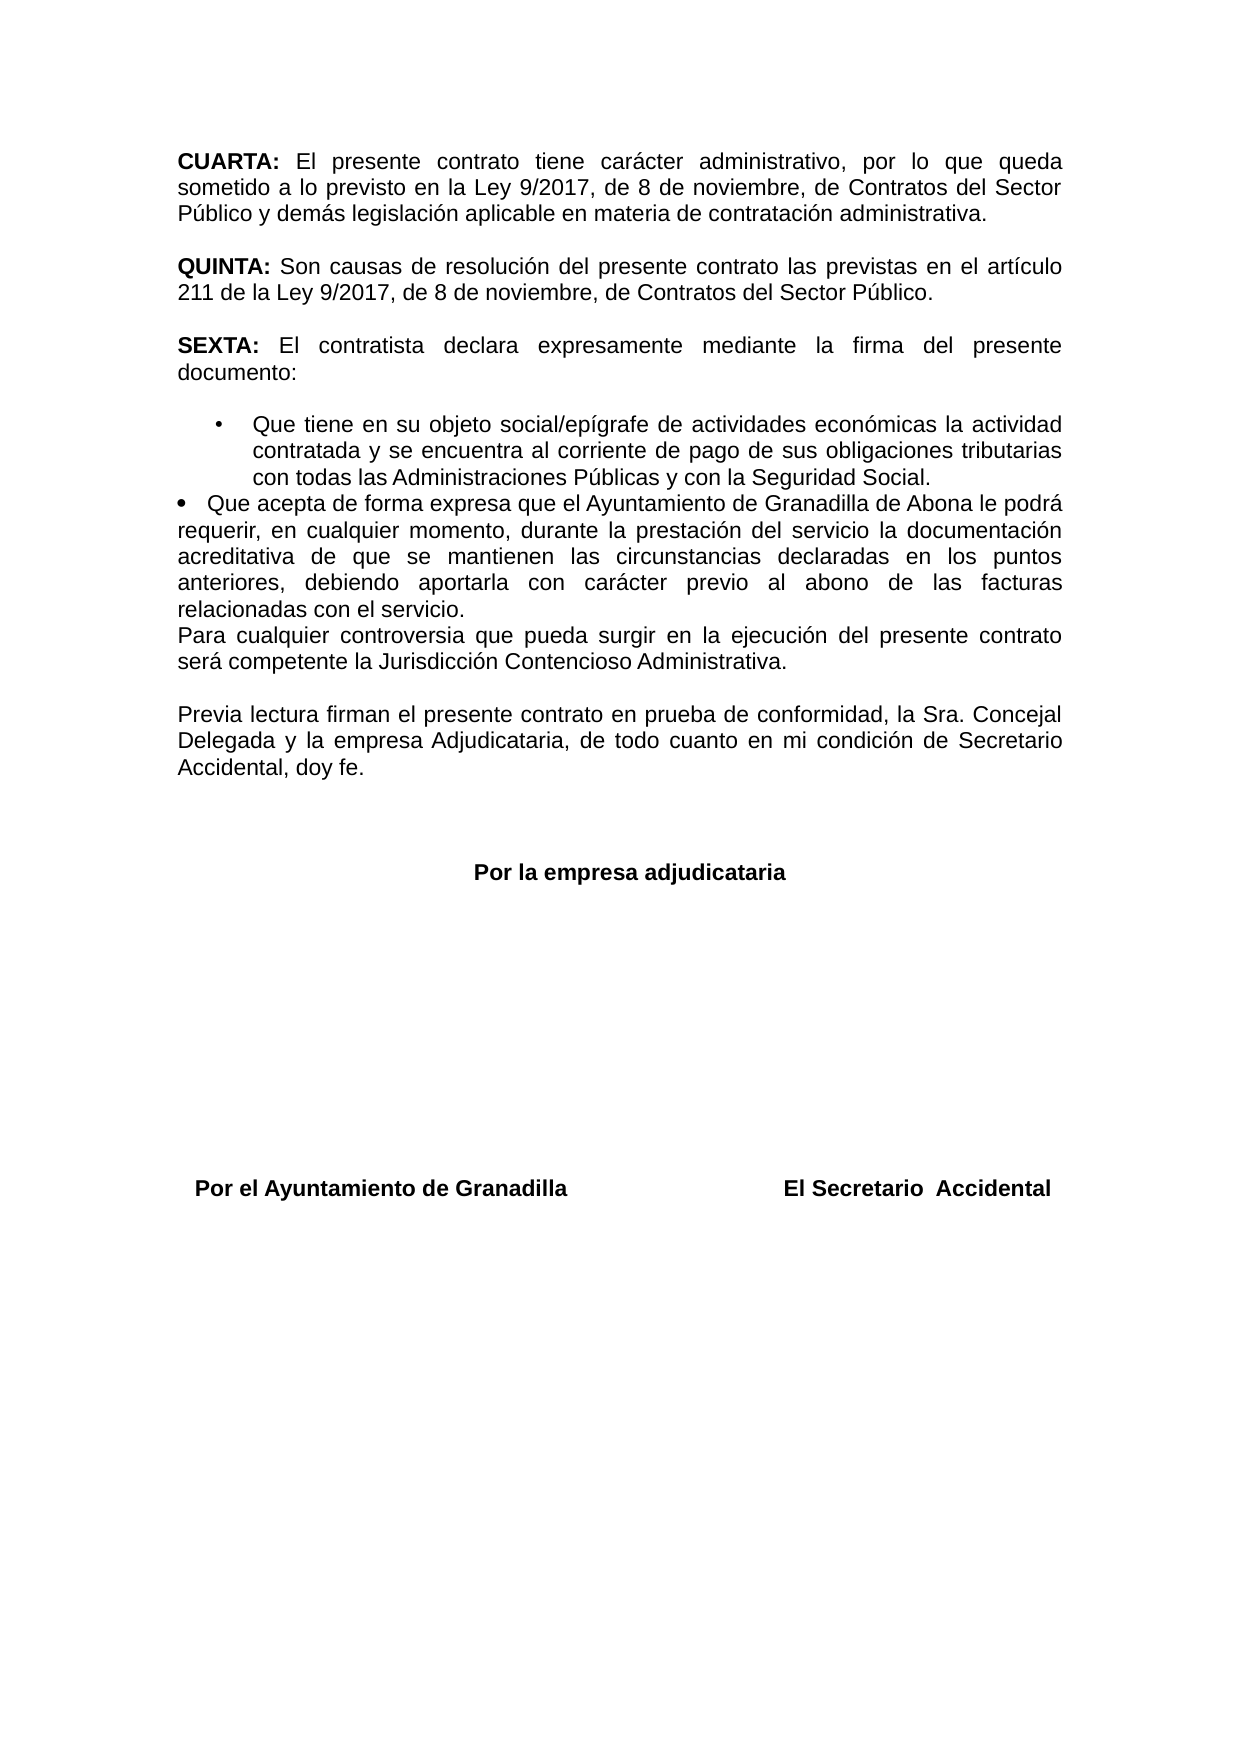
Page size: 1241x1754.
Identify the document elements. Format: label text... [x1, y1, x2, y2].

text Por la empresa adjudicataria [177, 859, 1063, 886]
list Que tiene en su objeto social/epígrafe de actividades económicas la actividad contratada y se encuentra al corriente de pago de sus obligaciones tributarias con todas las Administraciones Públicas y con la Seguridad Social. [215, 411, 1063, 490]
text CUARTA: El presente contrato tiene carácter administrativo, por lo que queda sometido a lo previsto en la Ley 9/2017, de 8 de noviembre, de Contratos del Sector Público y demás legislación aplicable en materia de contratación administrativa. [177, 148, 1063, 227]
text Por el Ayuntamiento de Granadilla El Secretario Accidental [177, 1175, 1063, 1202]
subtitle Previa lectura firman el presente contrato en prueba de conformidad, la Sra. Concejal Delegada y la empresa Adjudicataria, de todo cuanto en mi condición de Secretario Accidental, doy fe. [177, 701, 1063, 780]
list Que acepta de forma expresa que el Ayuntamiento de Granadilla de Abona le podrá requerir, en cualquier momento, durante la prestación del servicio la documentación acreditativa de que se mantienen las circunstancias declaradas en los puntos anteriores, debiendo aportarla con carácter previo al abono de las facturas relacionadas con el servicio. [177, 490, 1063, 622]
text Para cualquier controversia que pueda surgir en la ejecución del presente contrato será competente la Jurisdicción Contencioso Administrativa. [177, 622, 1063, 675]
text SEXTA: El contratista declara expresamente mediante la firma del presente documento: [177, 332, 1063, 385]
text QUINTA: Son causas de resolución del presente contrato las previstas en el artículo 211 de la Ley 9/2017, de 8 de noviembre, de Contratos del Sector Público. [177, 253, 1063, 306]
